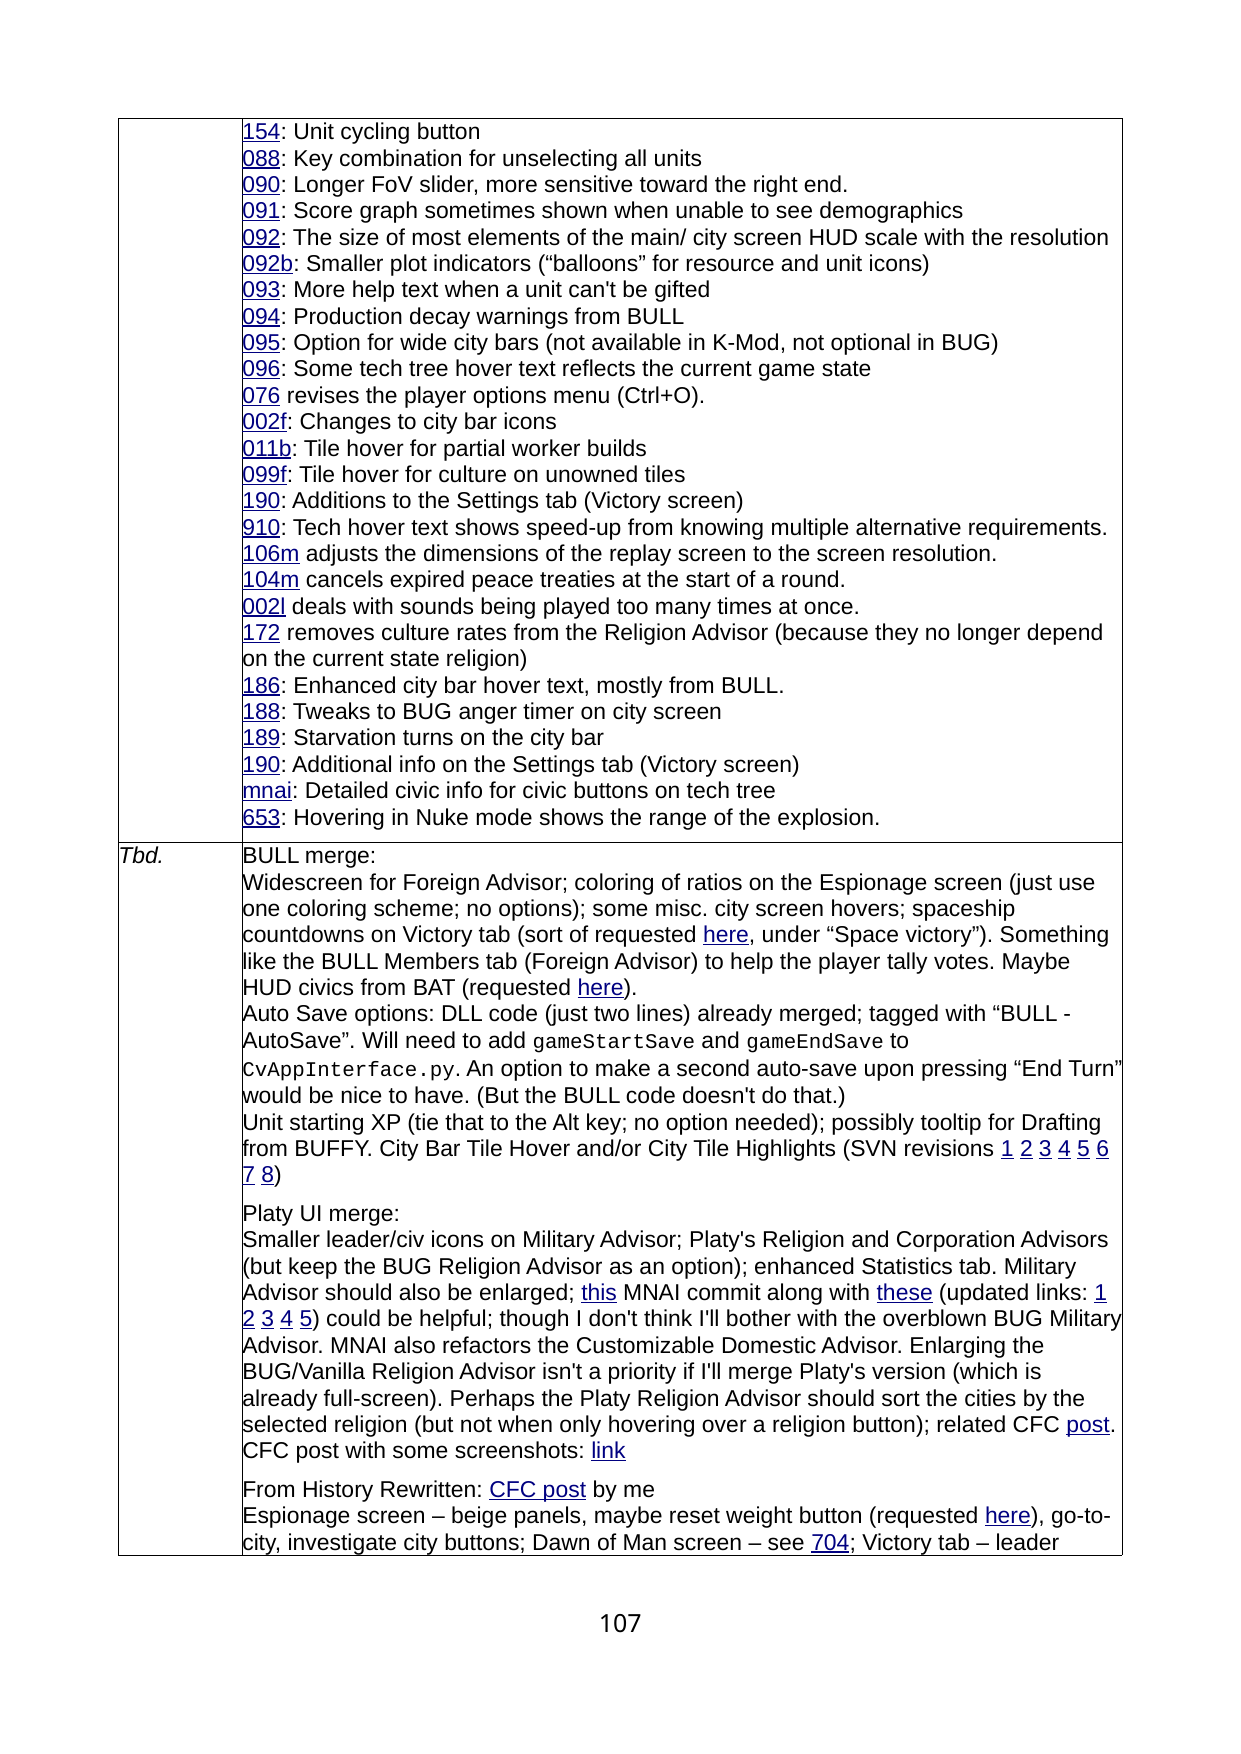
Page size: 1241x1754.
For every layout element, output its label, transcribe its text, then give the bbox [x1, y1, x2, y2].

table_cell Tbd. [119, 843, 242, 1555]
table_cell [119, 119, 242, 842]
table_cell 154: Unit cycling button 088: Key combination for unselecting all units 090: Longer FoV slider, more sensitive toward the right end. 091: Score graph sometimes shown when unable to see demographics 092: The size of most elements of the main/ city screen HUD scale with the resolution 092b: Smaller plot indicators (“balloons” for resource and unit icons) 093: More help text when a unit can't be gifted 094: Production decay warnings from BULL 095: Option for wide city bars (not available in K-Mod, not optional in BUG) 096: Some tech tree hover text reflects the current game state 076 revises the player options menu (Ctrl+O). 002f: Changes to city bar icons 011b: Tile hover for partial worker builds 099f: Tile hover for culture on unowned tiles 190: Additions to the Settings tab (Victory screen) 910: Tech hover text shows speed-up from knowing multiple alternative requirements. 106m adjusts the dimensions of the replay screen to the screen resolution. 104m cancels expired peace treaties at the start of a round. 002l deals with sounds being played too many times at once. 172 removes culture rates from the Religion Advisor (because they no longer depend on the current state religion) 186: Enhanced city bar hover text, mostly from BULL. 188: Tweaks to BUG anger timer on city screen 189: Starvation turns on the city bar 190: Additional info on the Settings tab (Victory screen) mnai: Detailed civic info for civic buttons on tech tree 653: Hovering in Nuke mode shows the range of the explosion. [243, 119, 1122, 842]
table_cell BULL merge: Widescreen for Foreign Advisor; coloring of ratios on the Espionage screen (just use one coloring scheme; no options); some misc. city screen hovers; spaceship countdowns on Victory tab (sort of requested here, under “Space victory”). Something like the BULL Members tab (Foreign Advisor) to help the player tally votes. Maybe HUD civics from BAT (requested here). Auto Save options: DLL code (just two lines) already merged; tagged with “BULL - AutoSave”. Will need to add gameStartSave and gameEndSave to CvAppInterface.py. An option to make a second auto-save upon pressing “End Turn” would be nice to have. (But the BULL code doesn't do that.) Unit starting XP (tie that to the Alt key; no option needed); possibly tooltip for Drafting from BUFFY. City Bar Tile Hover and/or City Tile Highlights (SVN revisions 1 2 3 4 5 6 7 8) Platy UI merge: Smaller leader/civ icons on Military Advisor; Platy's Religion and Corporation Advisors (but keep the BUG Religion Advisor as an option); enhanced Statistics tab. Military Advisor should also be enlarged; this MNAI commit along with these (updated links: 1 2 3 4 5) could be helpful; though I don't think I'll bother with the overblown BUG Military Advisor. MNAI also refactors the Customizable Domestic Advisor. Enlarging the BUG/Vanilla Religion Advisor isn't a priority if I'll merge Platy's version (which is already full-screen). Perhaps the Platy Religion Advisor should sort the cities by the selected religion (but not when only hovering over a religion button); related CFC post. CFC post with some screenshots: link From History Rewritten: CFC post by me Espionage screen – beige panels, maybe reset weight button (requested here), go-to-city, investigate city buttons; Dawn of Man screen – see 704; Victory tab – leader [243, 843, 1122, 1555]
